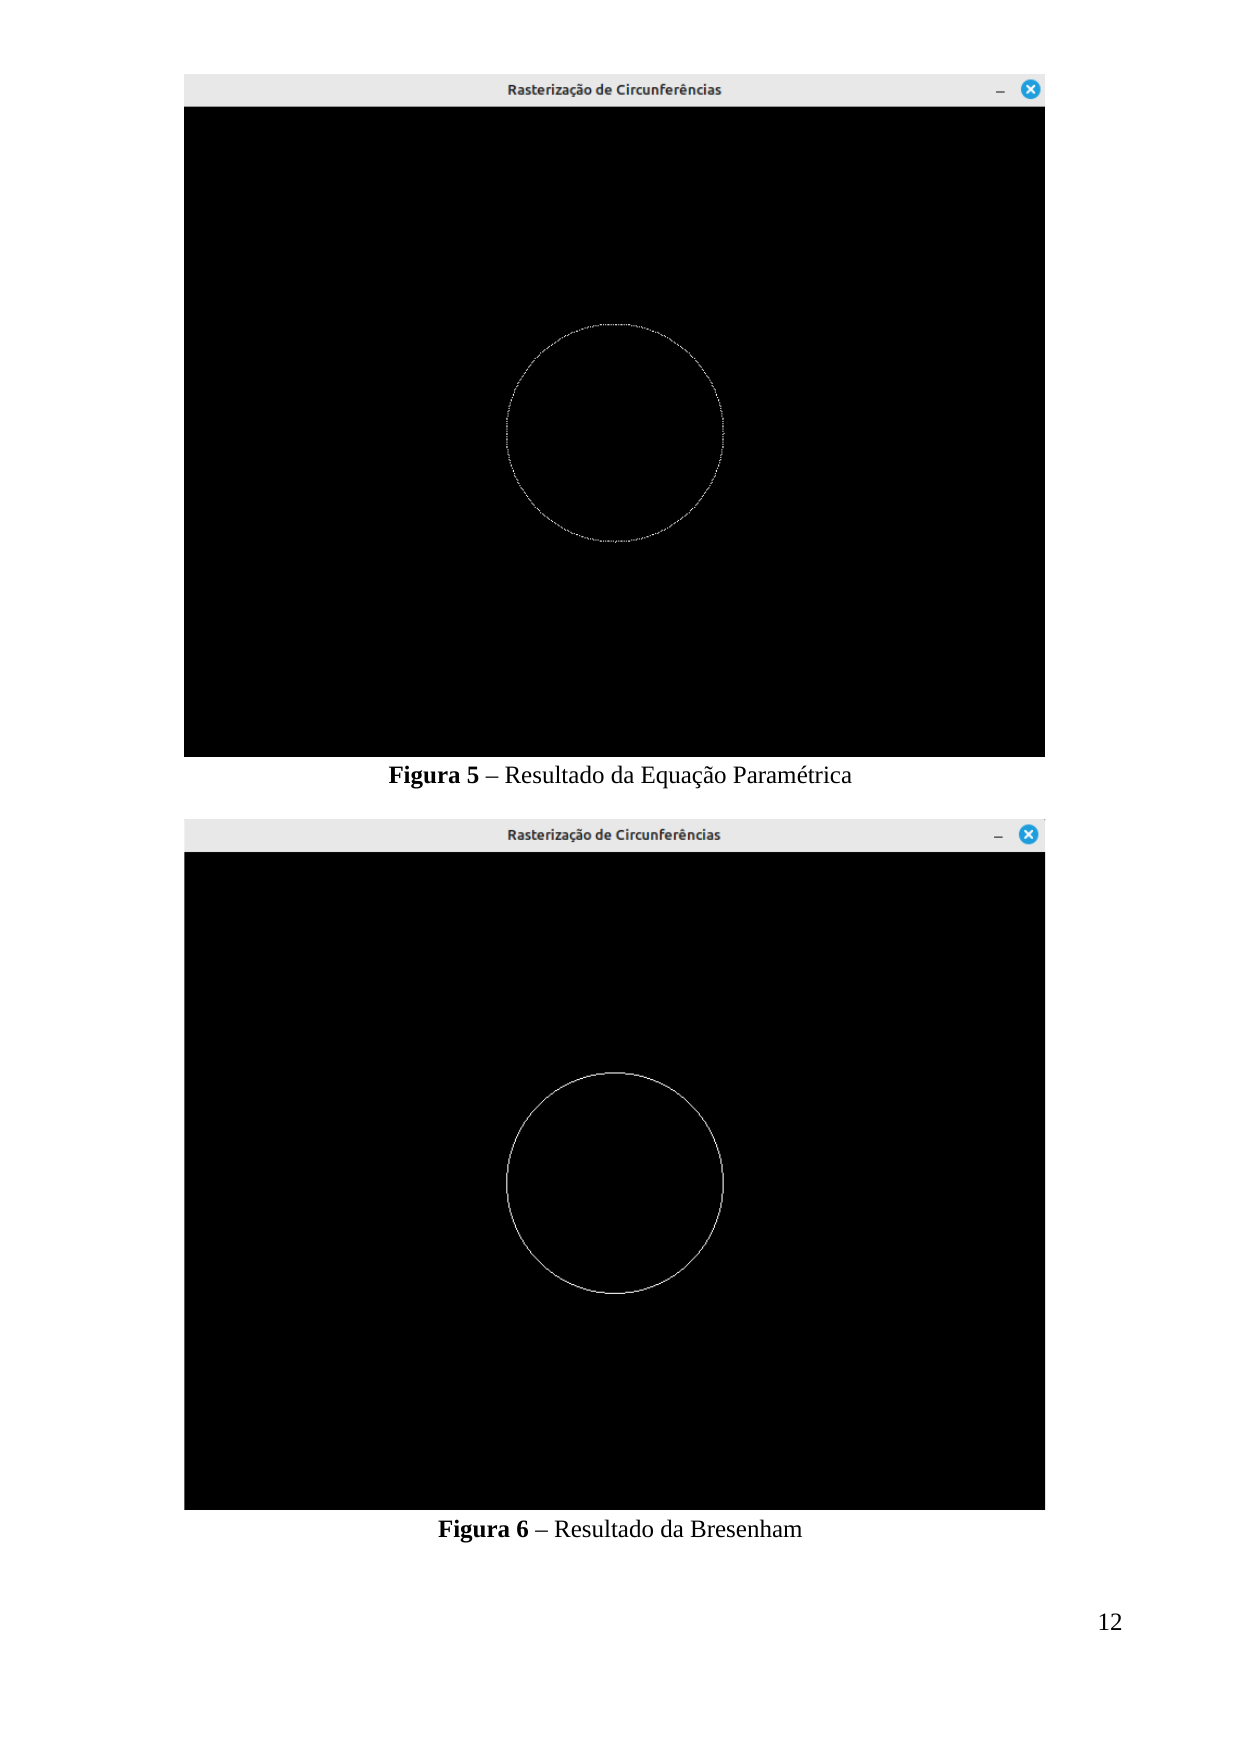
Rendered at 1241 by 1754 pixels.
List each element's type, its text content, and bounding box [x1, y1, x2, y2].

text Figura 5 – Resultado da Equação Paramétrica [118, 757, 1122, 789]
picture [184, 819, 1046, 1510]
text Figura 6 – Resultado da Bresenham [118, 808, 1122, 1543]
picture [184, 74, 1045, 757]
